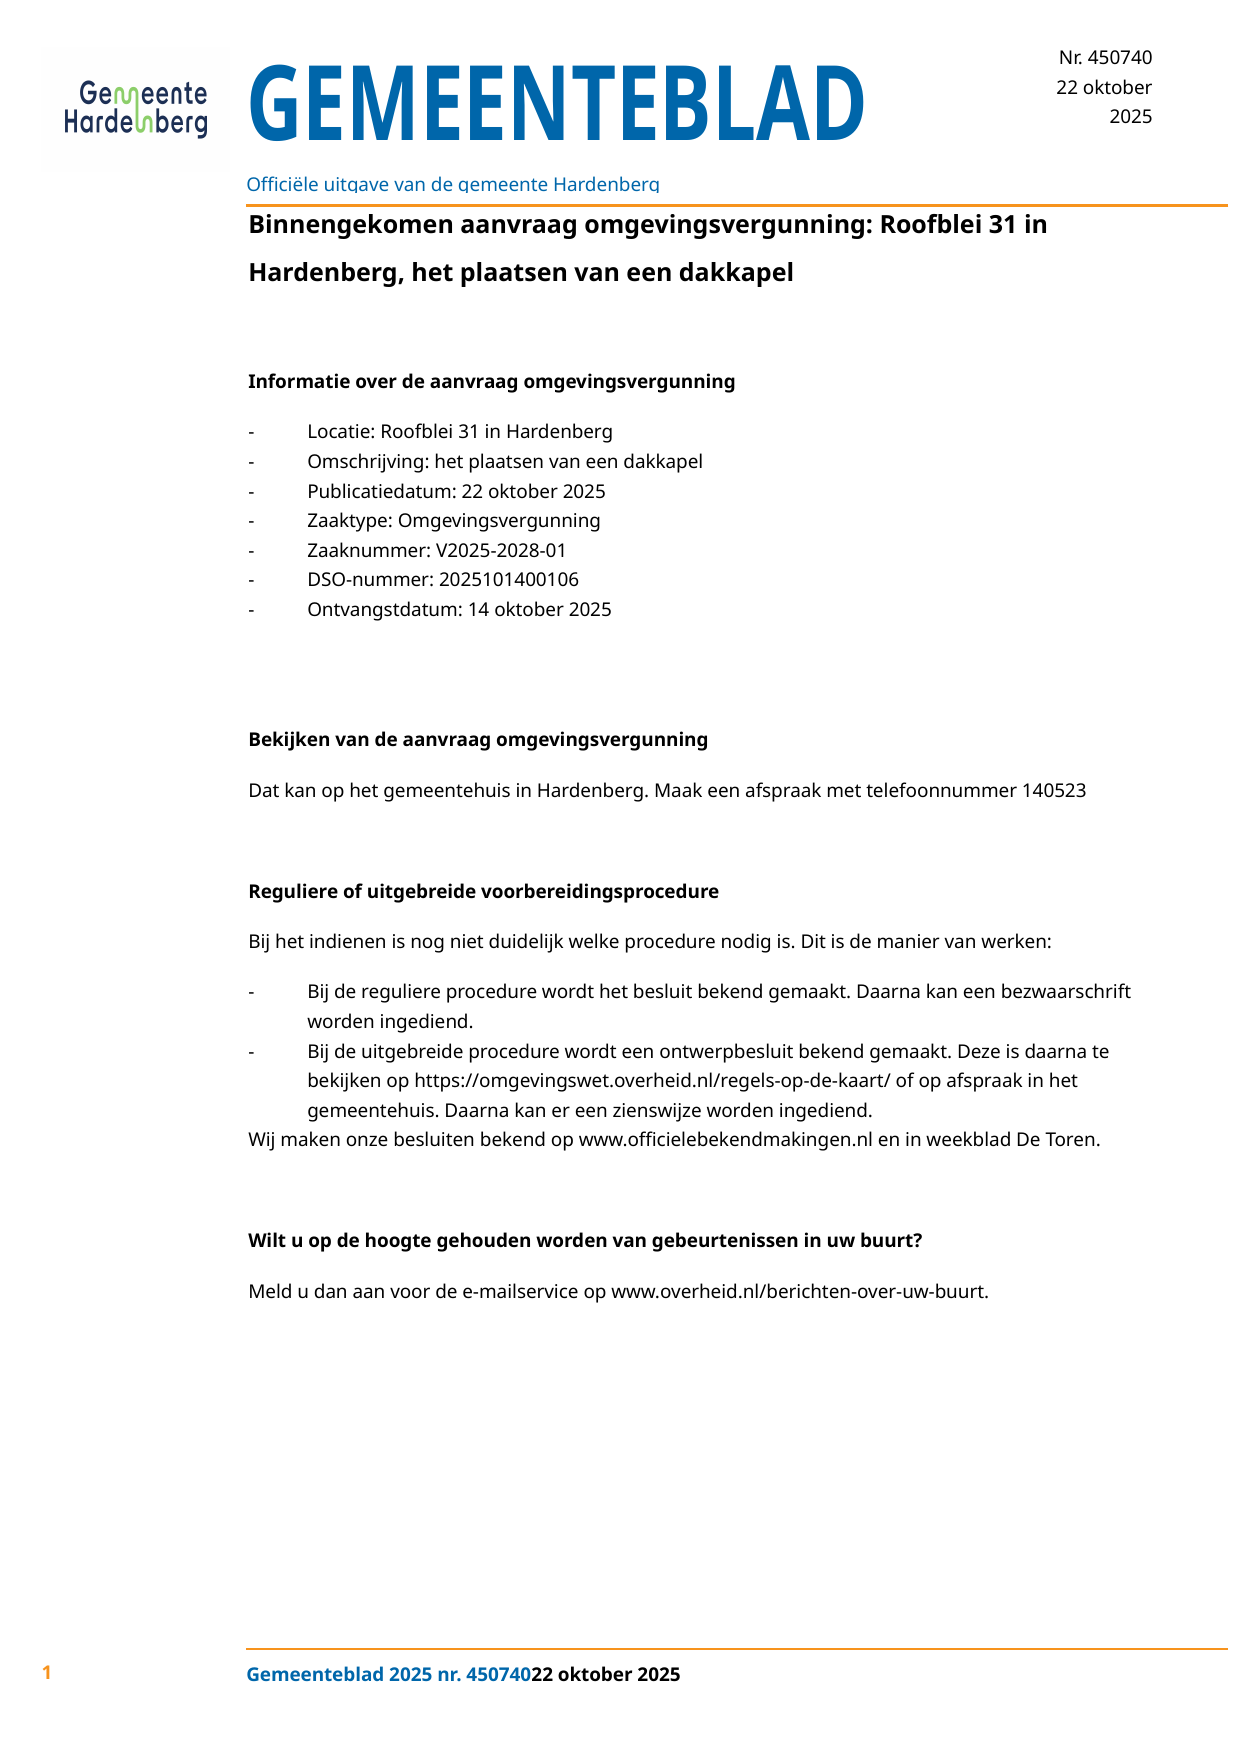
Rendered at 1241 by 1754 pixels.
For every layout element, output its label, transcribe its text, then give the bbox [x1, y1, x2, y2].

text Wilt u op de hoogte gehouden worden van gebeurtenissen in uw buurt? [248, 1227, 1152, 1253]
text Meld u dan aan voor de e-mailservice op www.overheid.nl/berichten-over-uw-buurt. [248, 1278, 1152, 1304]
text Dat kan op het gemeentehuis in Hardenberg. Maak een afspraak met telefoonnummer 140523 [248, 777, 1152, 803]
text Bekijken van de aanvraag omgevingsvergunning [248, 727, 1152, 752]
list Zaaktype: Omgevingsvergunning [248, 507, 1152, 533]
list Publicatiedatum: 22 oktober 2025 [248, 478, 1152, 504]
list DSO-nummer: 2025101400106 [248, 567, 1152, 592]
list Omschrijving: het plaatsen van een dakkapel [248, 448, 1152, 474]
list Ontvangstdatum: 14 oktober 2025 [248, 596, 1152, 622]
text Wij maken onze besluiten bekend op www.officielebekendmakingen.nl en in weekblad De Toren. [248, 1127, 1152, 1152]
text Bij het indienen is nog niet duidelijk welke procedure nodig is. Dit is de manier van werken: [248, 928, 1152, 954]
list Locatie: Roofblei 31 in Hardenberg [248, 419, 1152, 444]
list Bij de reguliere procedure wordt het besluit bekend gemaakt. Daarna kan een bezwaarschrift worden ingediend. [248, 979, 1152, 1034]
text Informatie over de aanvraag omgevingsvergunning [248, 368, 1152, 394]
text Binnengekomen aanvraag omgevingsvergunning: Roofblei 31 in Hardenberg, het plaatsen van een dakkapel [248, 207, 1152, 288]
list Zaaknummer: V2025-2028-01 [248, 537, 1152, 563]
text Reguliere of uitgebreide voorbereidingsprocedure [248, 878, 1152, 904]
picture [41, 47, 231, 172]
list Bij de uitgebreide procedure wordt een ontwerpbesluit bekend gemaakt. Deze is daarna te bekijken op https://omgevingswet.overheid.nl/regels-op-de-kaart/ of op afspraak in het gemeentehuis. Daarna kan er een zienswijze worden ingediend. [248, 1038, 1152, 1123]
